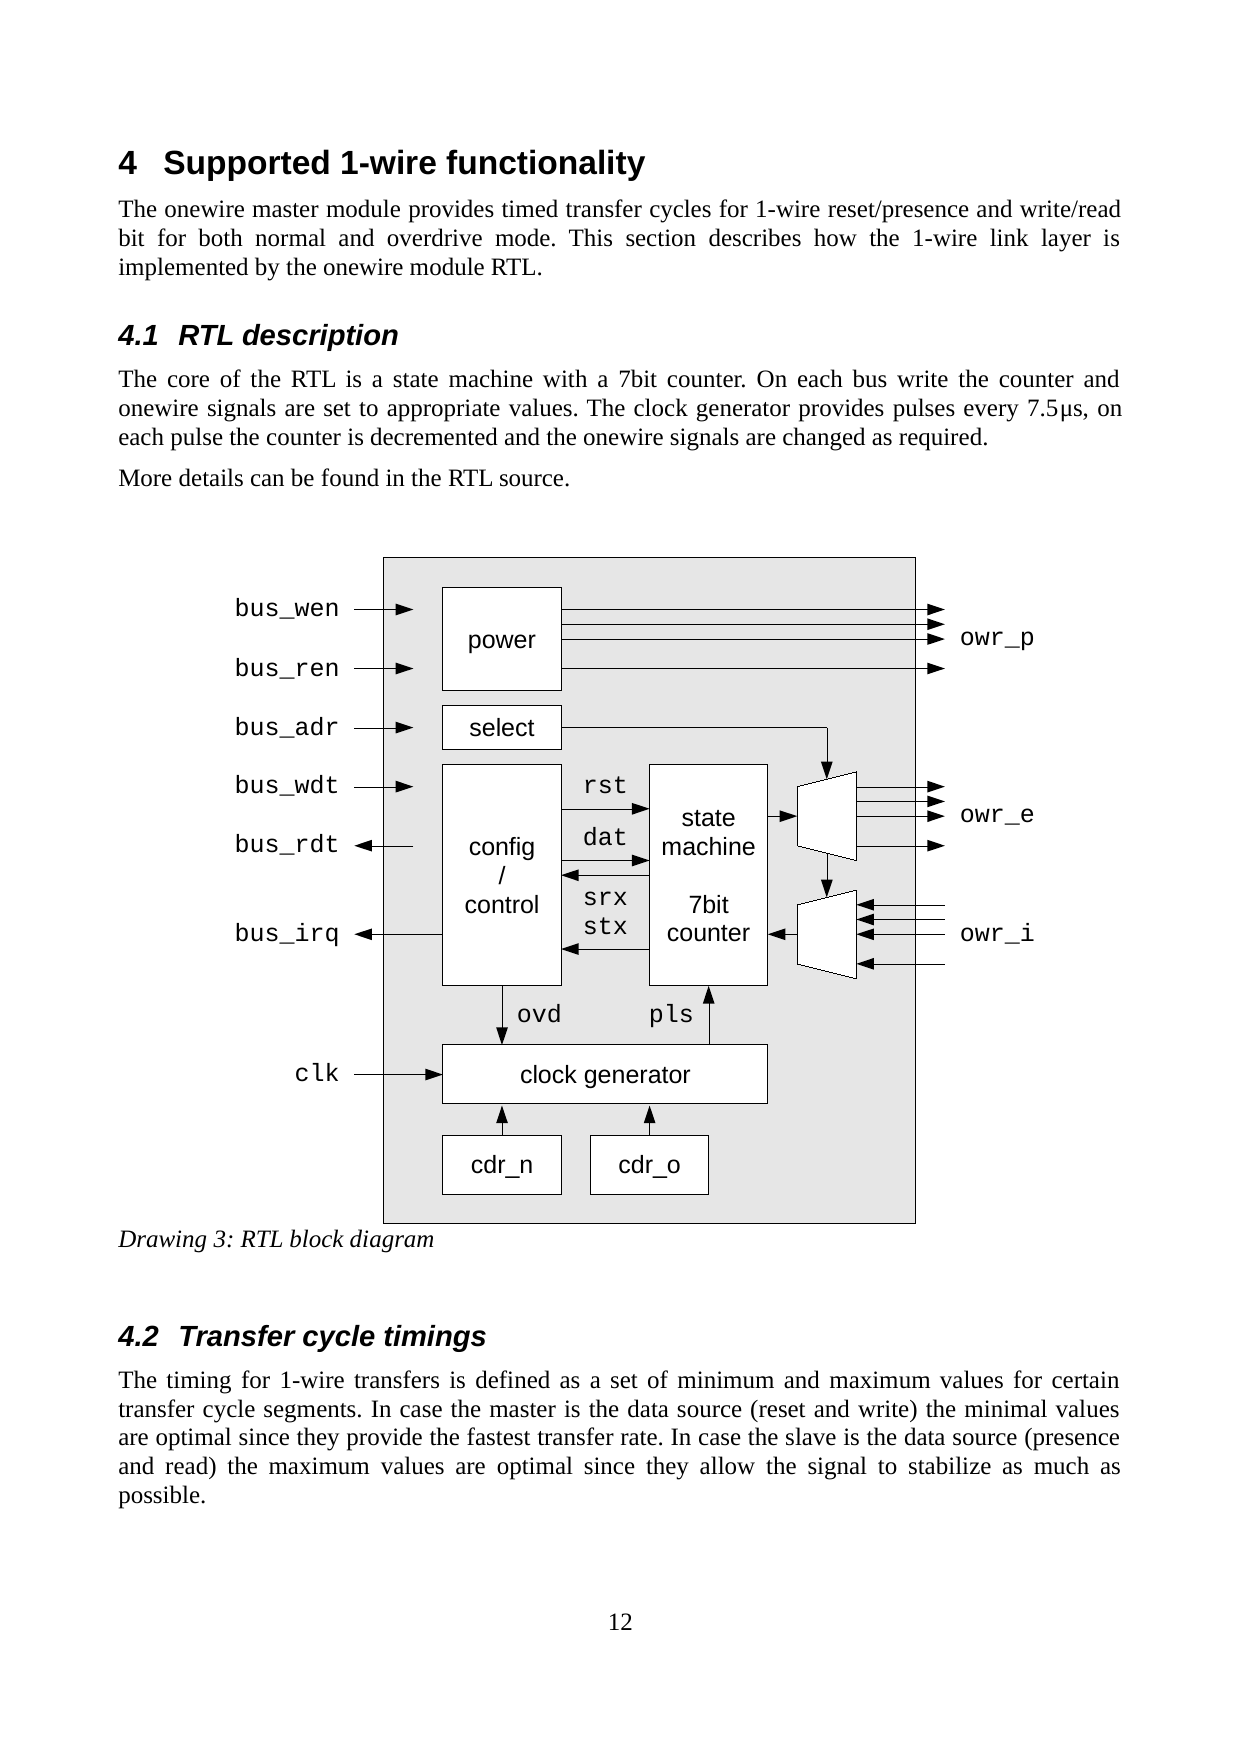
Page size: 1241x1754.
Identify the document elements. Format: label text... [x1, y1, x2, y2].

text The timing for 1-wire transfers is defined as a set of minimum and maximum values for certain transfer cycle segments. In case the master is the data source (reset and write) the minimal values are optimal since they provide the fastest transfer rate. In case the slave is the data source (presence and read) the maximum values are optimal since they allow the signal to stabilize as much as possible. [118, 1365, 1122, 1509]
text The onewire master module provides timed transfer cycles for 1-wire reset/presence and write/read bit for both normal and overdrive mode. This section describes how the 1-wire link layer is implemented by the onewire module RTL. [118, 194, 1122, 281]
subtitle Transfer cycle timings [118, 1319, 1122, 1352]
text More details can be found in the RTL source. [118, 463, 1122, 492]
subtitle RTL description [118, 318, 1122, 352]
text Drawing 3: RTL block diagram [118, 564, 1122, 1253]
subtitle Supported 1-wire functionality [118, 143, 1122, 182]
text The core of the RTL is a state machine with a 7bit counter. On each bus write the counter and onewire signals are set to appropriate values. The clock generator provides pulses every 7.5μs, on each pulse the counter is decremented and the onewire signals are changed as required. [118, 364, 1122, 450]
